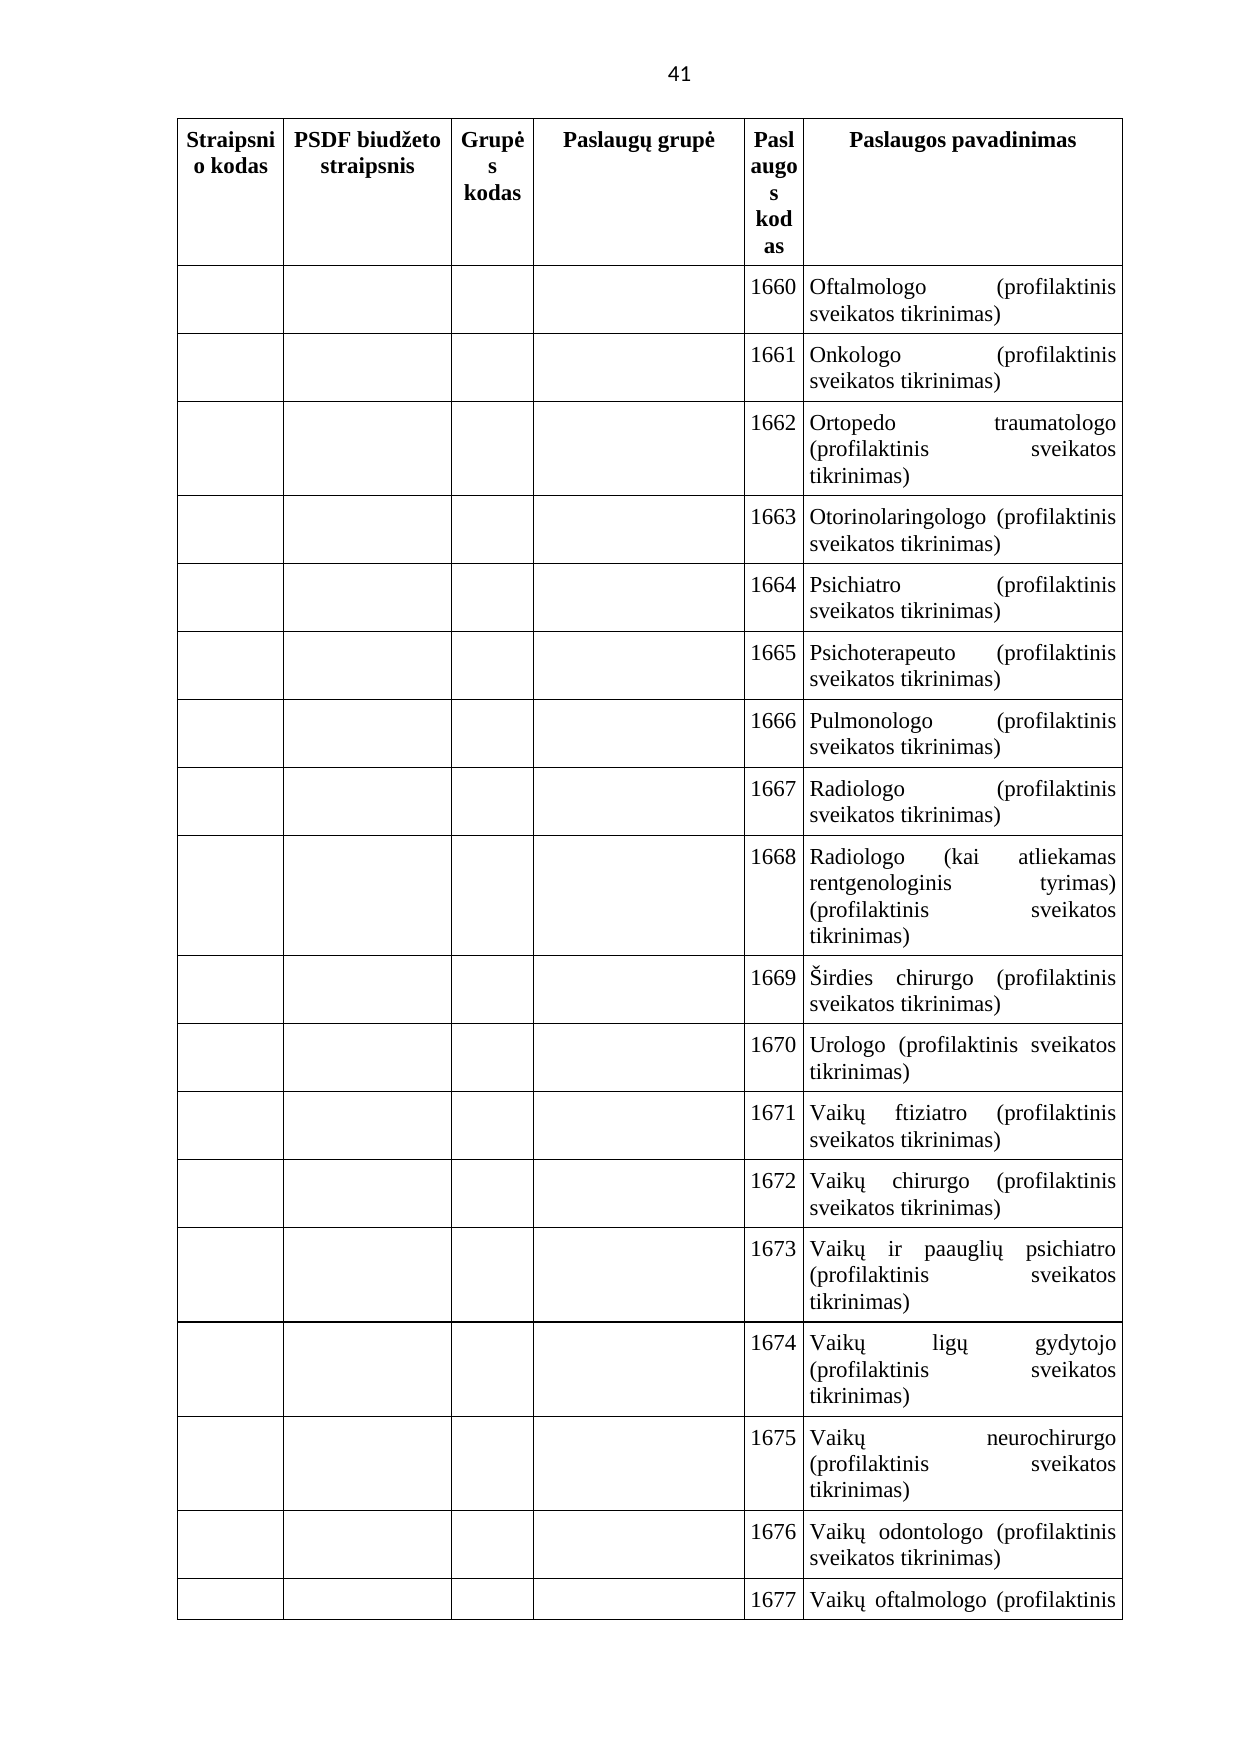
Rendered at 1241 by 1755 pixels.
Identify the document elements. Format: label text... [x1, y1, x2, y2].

table_cell Otorinolaringologo (profilaktinis sveikatos tikrinimas) [804, 496, 1122, 563]
table_cell [534, 564, 744, 631]
table_cell 1665 [745, 632, 803, 699]
table_cell [178, 1024, 283, 1091]
table_cell [534, 1511, 744, 1578]
table_header Paslaugų grupė [534, 119, 744, 265]
table_cell [178, 1092, 283, 1159]
table_cell Radiologo (kai atliekamas rentgenologinis tyrimas) (profilaktinis sveikatos tikrinimas) [804, 836, 1122, 955]
table_cell 1664 [745, 564, 803, 631]
table_cell [284, 768, 451, 835]
table_cell Vaikų ftiziatro (profilaktinis sveikatos tikrinimas) [804, 1092, 1122, 1159]
table_cell [534, 1160, 744, 1227]
table_cell [452, 1323, 533, 1416]
table_cell Vaikų chirurgo (profilaktinis sveikatos tikrinimas) [804, 1160, 1122, 1227]
table_cell 1666 [745, 700, 803, 767]
table_cell [178, 564, 283, 631]
table_cell Psichoterapeuto (profilaktinis sveikatos tikrinimas) [804, 632, 1122, 699]
table_cell [534, 700, 744, 767]
table_cell [284, 956, 451, 1023]
table_cell Psichiatro (profilaktinis sveikatos tikrinimas) [804, 564, 1122, 631]
table_cell [284, 700, 451, 767]
table_cell [178, 266, 283, 333]
table_cell [534, 956, 744, 1023]
table_cell Širdies chirurgo (profilaktinis sveikatos tikrinimas) [804, 956, 1122, 1023]
table_cell Oftalmologo (profilaktinis sveikatos tikrinimas) [804, 266, 1122, 333]
table_cell 1660 [745, 266, 803, 333]
table_cell [284, 564, 451, 631]
table_cell [178, 1511, 283, 1578]
table_cell [534, 1024, 744, 1091]
table_cell [284, 1579, 451, 1619]
table_cell [452, 1160, 533, 1227]
table_cell [534, 496, 744, 563]
table_cell 1671 [745, 1092, 803, 1159]
table_cell [452, 564, 533, 631]
table_header PSDF biudžeto straipsnis [284, 119, 451, 265]
table_cell Radiologo (profilaktinis sveikatos tikrinimas) [804, 768, 1122, 835]
table_cell [534, 1092, 744, 1159]
table_cell Vaikų ir paauglių psichiatro (profilaktinis sveikatos tikrinimas) [804, 1228, 1122, 1321]
table_cell Vaikų neurochirurgo (profilaktinis sveikatos tikrinimas) [804, 1417, 1122, 1510]
table_cell [178, 402, 283, 495]
table_cell [452, 700, 533, 767]
table_cell 1677 [745, 1579, 803, 1619]
table_cell [284, 1160, 451, 1227]
table_cell 1661 [745, 334, 803, 401]
table_cell [178, 836, 283, 955]
table_cell [284, 1417, 451, 1510]
table_cell [452, 1024, 533, 1091]
table_cell 1672 [745, 1160, 803, 1227]
table_cell [284, 836, 451, 955]
table_header Paslaugos kodas [745, 119, 803, 265]
table_cell [284, 334, 451, 401]
table_cell [452, 496, 533, 563]
table_cell [178, 1160, 283, 1227]
table_cell [452, 266, 533, 333]
table_cell [534, 836, 744, 955]
table_header Straipsnio kodas [178, 119, 283, 265]
table_cell 1663 [745, 496, 803, 563]
table_cell Vaikų odontologo (profilaktinis sveikatos tikrinimas) [804, 1511, 1122, 1578]
table_cell [284, 1092, 451, 1159]
table_cell Onkologo (profilaktinis sveikatos tikrinimas) [804, 334, 1122, 401]
table_cell 1674 [745, 1323, 803, 1416]
table_cell [534, 1417, 744, 1510]
table_cell [534, 402, 744, 495]
table_cell [452, 768, 533, 835]
table_cell [452, 1092, 533, 1159]
table_cell [284, 632, 451, 699]
table_cell [452, 1511, 533, 1578]
table_cell 1675 [745, 1417, 803, 1510]
table_cell Pulmonologo (profilaktinis sveikatos tikrinimas) [804, 700, 1122, 767]
table_cell [178, 1579, 283, 1619]
table_cell [534, 1228, 744, 1321]
table_cell 1670 [745, 1024, 803, 1091]
table_cell 1673 [745, 1228, 803, 1321]
table_cell [534, 1579, 744, 1619]
table_cell [178, 1323, 283, 1416]
table_cell [284, 1228, 451, 1321]
table_cell [178, 768, 283, 835]
table_cell 1667 [745, 768, 803, 835]
table_cell [284, 1511, 451, 1578]
table_cell [452, 334, 533, 401]
table_cell [452, 402, 533, 495]
table_cell [284, 1024, 451, 1091]
table_cell [284, 496, 451, 563]
table_cell 1668 [745, 836, 803, 955]
table_cell [534, 768, 744, 835]
table_cell [452, 1417, 533, 1510]
table_cell [178, 334, 283, 401]
table_cell [452, 836, 533, 955]
table_cell 1676 [745, 1511, 803, 1578]
table_cell Vaikų oftalmologo (profilaktinis [804, 1579, 1122, 1619]
table_cell [452, 632, 533, 699]
table_cell [534, 632, 744, 699]
table_cell [178, 700, 283, 767]
table_cell [534, 1323, 744, 1416]
table_cell [452, 1228, 533, 1321]
table_cell Urologo (profilaktinis sveikatos tikrinimas) [804, 1024, 1122, 1091]
table_cell 1662 [745, 402, 803, 495]
table_cell [284, 1323, 451, 1416]
table_cell [178, 496, 283, 563]
table_cell [284, 402, 451, 495]
table_cell Ortopedo traumatologo (profilaktinis sveikatos tikrinimas) [804, 402, 1122, 495]
table_cell [534, 266, 744, 333]
table_cell [284, 266, 451, 333]
table_cell Vaikų ligų gydytojo (profilaktinis sveikatos tikrinimas) [804, 1323, 1122, 1416]
table_cell [452, 1579, 533, 1619]
table_cell 1669 [745, 956, 803, 1023]
table_cell [178, 956, 283, 1023]
table_cell [452, 956, 533, 1023]
table_cell [178, 1228, 283, 1321]
table_header Paslaugos pavadinimas [804, 119, 1122, 265]
table_cell [534, 334, 744, 401]
table_cell [178, 632, 283, 699]
table_cell [178, 1417, 283, 1510]
table_header Grupės kodas [452, 119, 533, 265]
